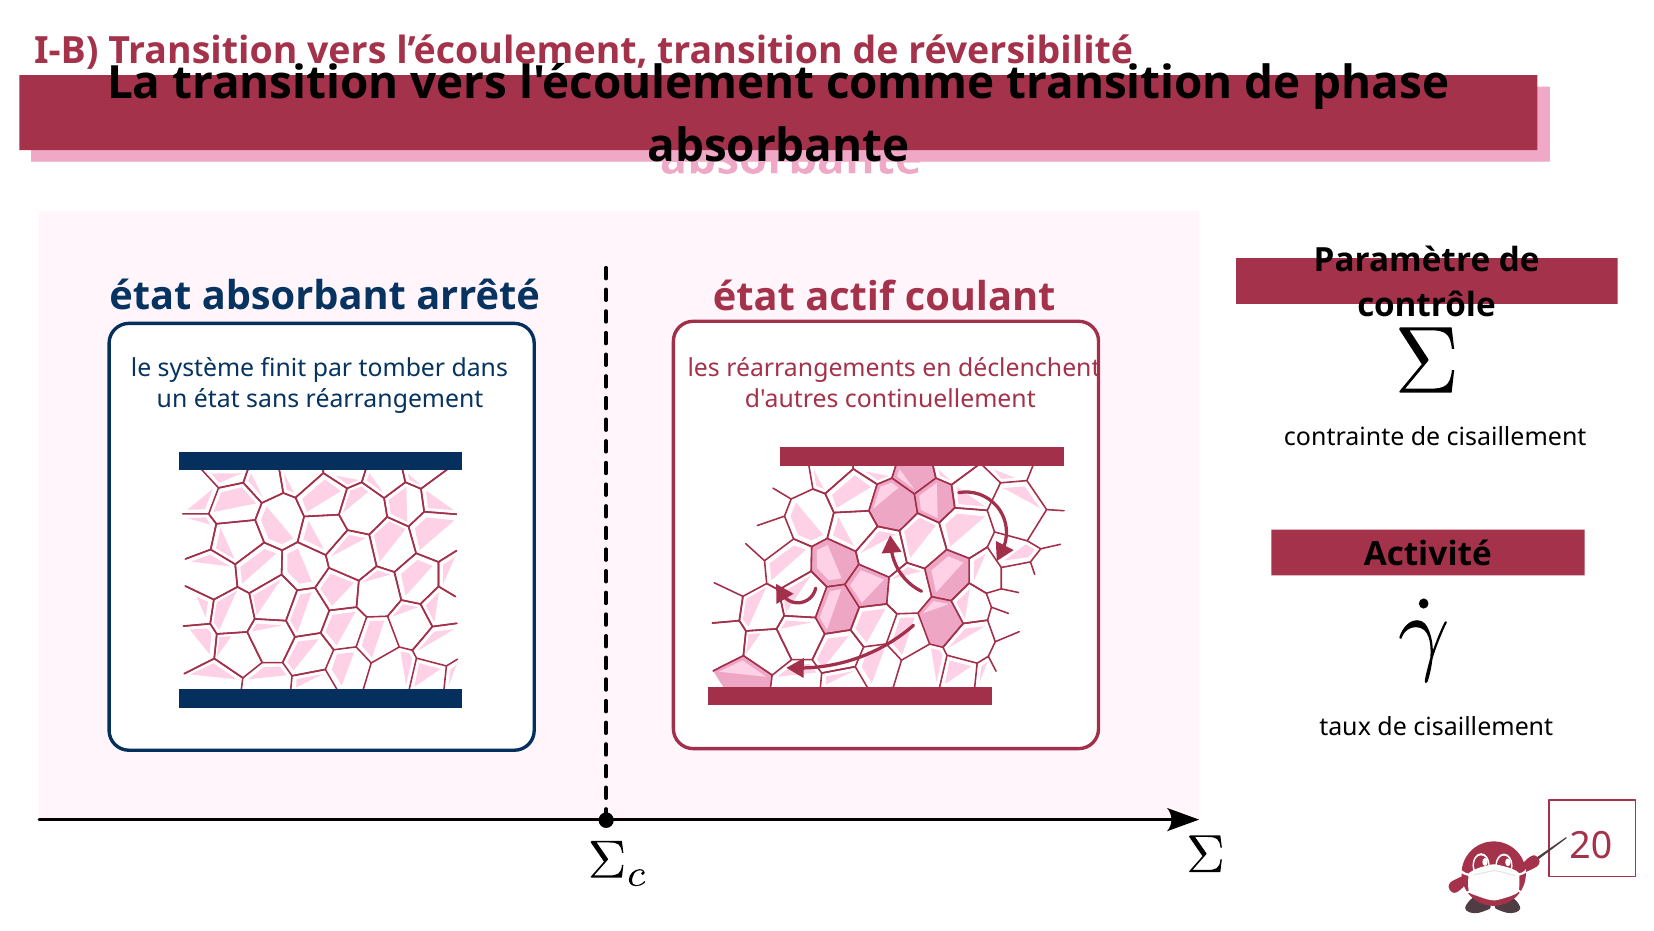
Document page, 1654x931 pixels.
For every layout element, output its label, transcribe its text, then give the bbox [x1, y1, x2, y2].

text_box I-B) Transition vers l’écoulement, transition de réversibilité [19, 16, 1036, 251]
picture [1399, 598, 1447, 684]
text_box La transition vers l'écoulement comme transition de phase absorbante [1036, 75, 1538, 151]
text_box contrainte de cisaillement [1269, 411, 1586, 456]
picture [1448, 799, 1637, 914]
text_box [1492, 811, 1654, 887]
picture [1399, 327, 1455, 393]
text_box Activité [1271, 529, 1585, 576]
text_box Paramètre de contrôle [1236, 258, 1618, 304]
picture [37, 211, 1222, 887]
text_box taux de cisaillement [1304, 700, 1557, 746]
